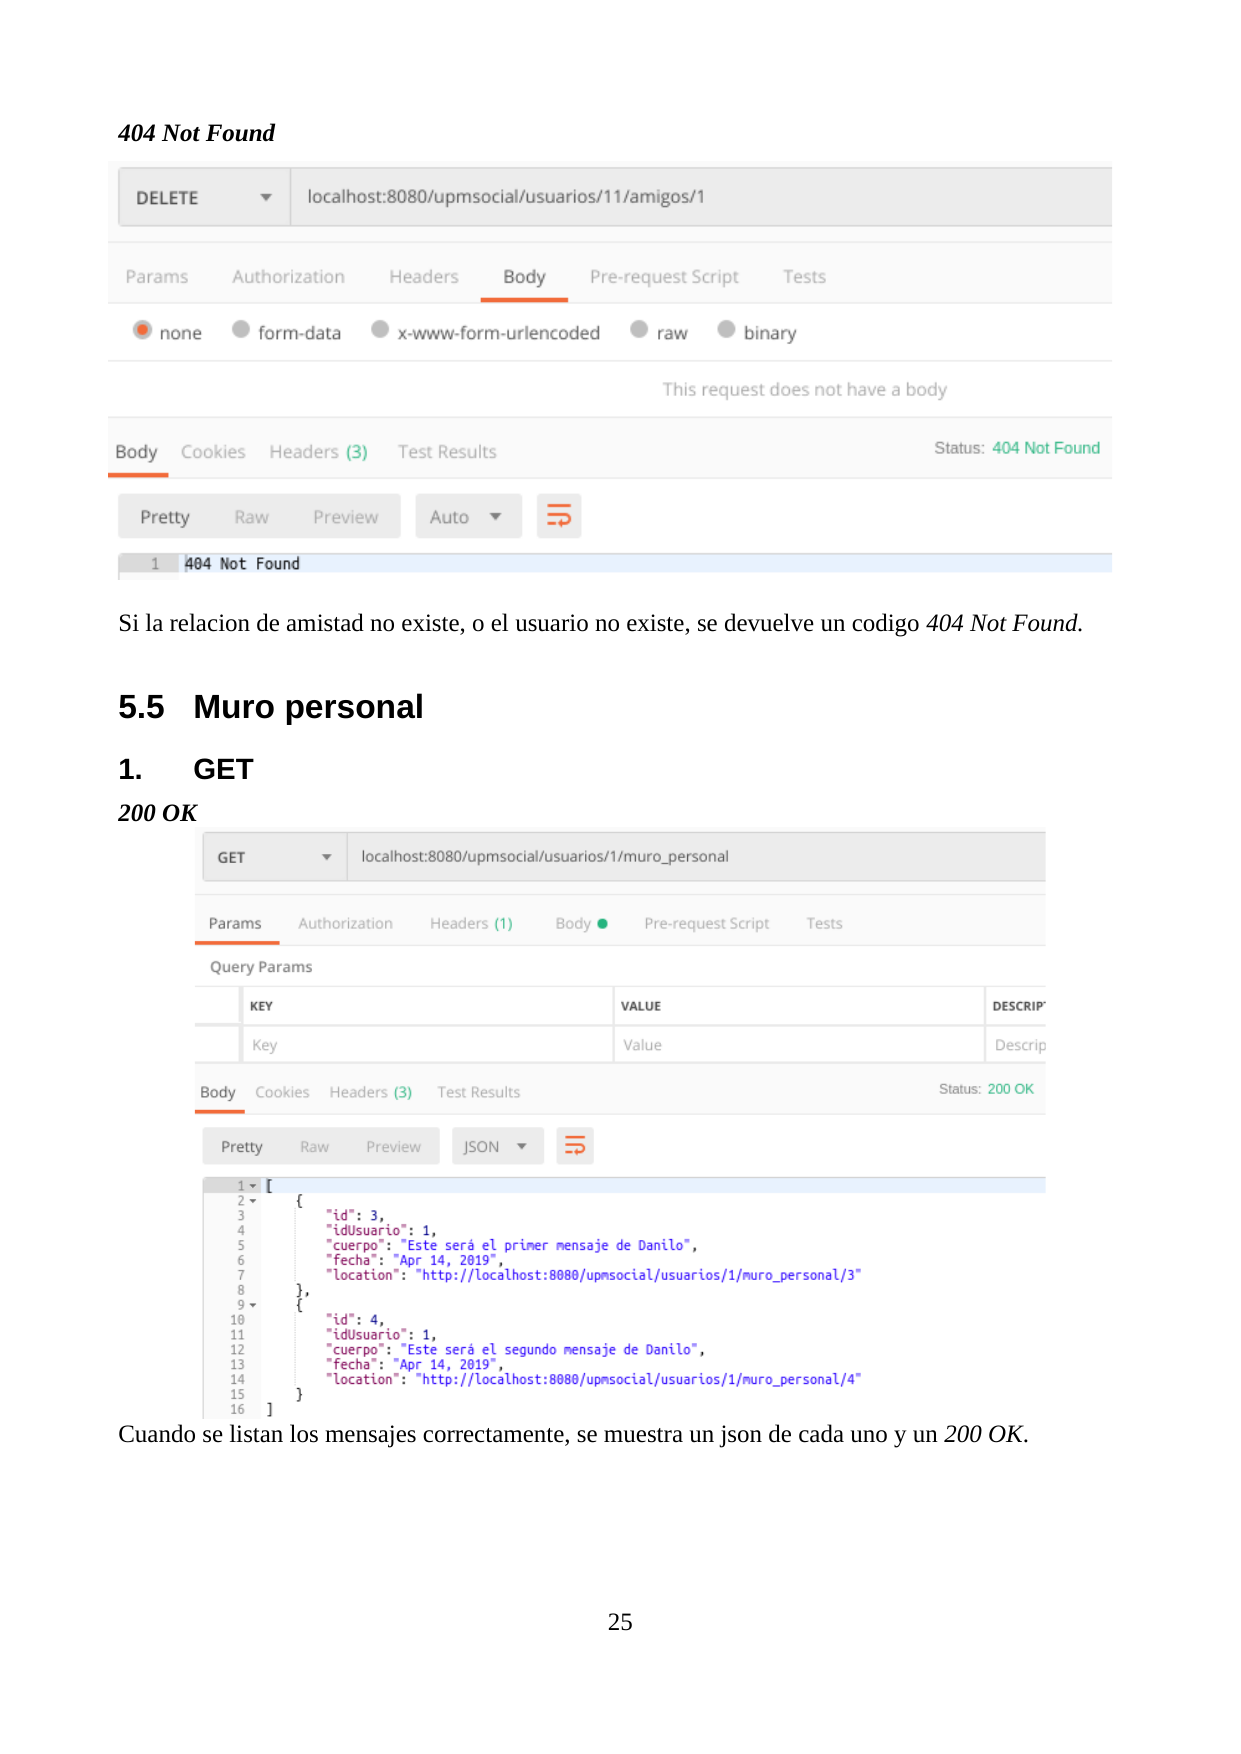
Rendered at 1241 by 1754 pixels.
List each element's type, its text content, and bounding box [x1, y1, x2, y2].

text 200 OK [118, 798, 1122, 827]
subtitle GET [118, 752, 1122, 786]
picture [108, 161, 1113, 580]
picture [194, 827, 1046, 1419]
text Cuando se listan los mensajes correctamente, se muestra un json de cada uno y un 200 OK. [118, 1419, 1122, 1448]
text 404 Not Found [118, 118, 1122, 147]
subtitle Muro personal [118, 686, 1122, 725]
text Si la relacion de amistad no existe, o el usuario no existe, se devuelve un codigo 404 Not Found. [118, 608, 1122, 637]
